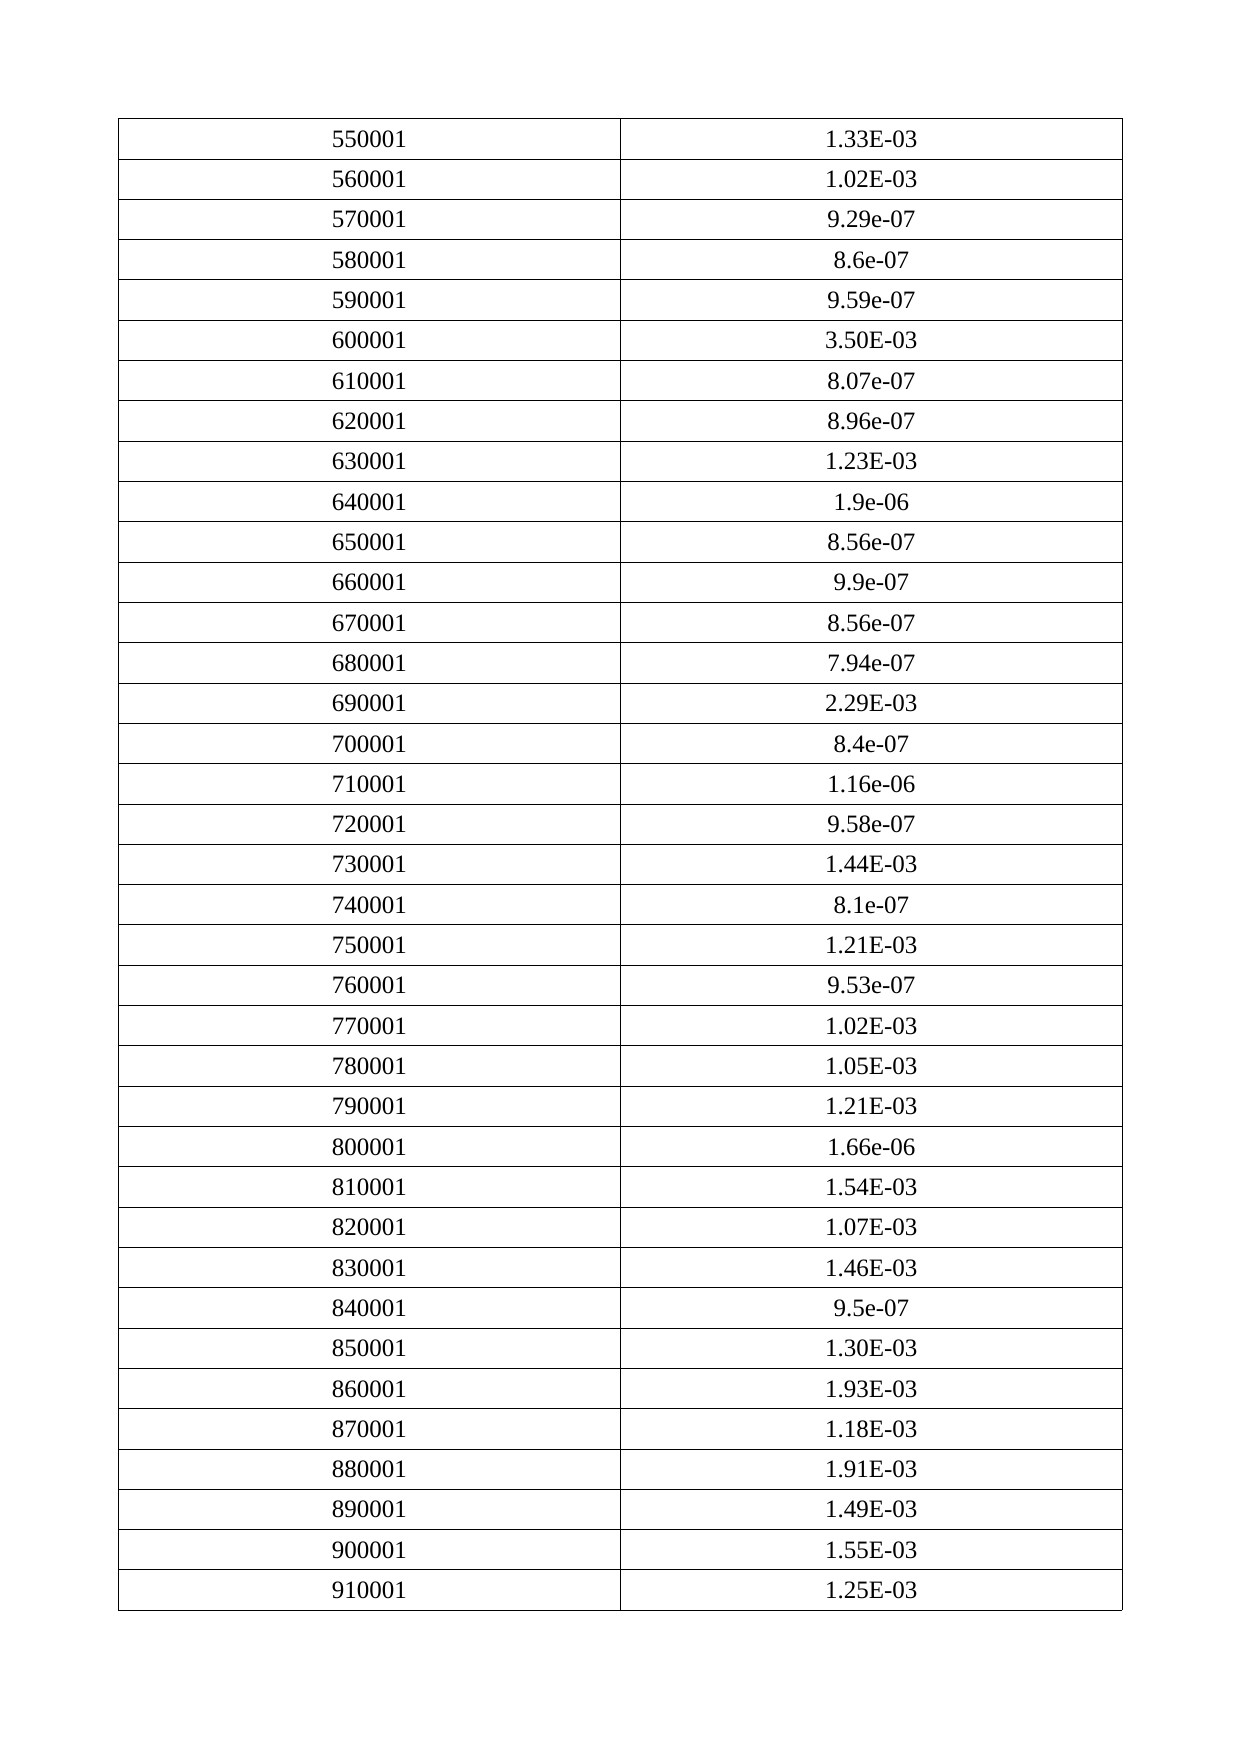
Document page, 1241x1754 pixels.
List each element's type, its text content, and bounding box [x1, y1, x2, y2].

table_cell 1,25E-03 [621, 1570, 1122, 1610]
table_cell 600001 [119, 321, 620, 360]
table_cell 710001 [119, 764, 620, 803]
table_cell 9.59e-07 [621, 280, 1122, 320]
table_cell 750001 [119, 925, 620, 965]
table_cell 8.07e-07 [621, 361, 1122, 400]
table_cell 610001 [119, 361, 620, 400]
table_cell 760001 [119, 966, 620, 1005]
table_cell 780001 [119, 1046, 620, 1086]
table_cell 590001 [119, 280, 620, 320]
table_cell 840001 [119, 1288, 620, 1327]
table_cell 1,23E-03 [621, 442, 1122, 481]
table_cell 900001 [119, 1530, 620, 1569]
table_cell 730001 [119, 845, 620, 884]
table_cell 1,02E-03 [621, 1006, 1122, 1045]
table_cell 820001 [119, 1208, 620, 1247]
table_cell 9.58e-07 [621, 805, 1122, 844]
table_cell 790001 [119, 1087, 620, 1126]
table_cell 1,46E-03 [621, 1248, 1122, 1287]
table_cell 740001 [119, 885, 620, 924]
table_cell 630001 [119, 442, 620, 481]
table_cell 860001 [119, 1369, 620, 1408]
table_cell 1,55E-03 [621, 1530, 1122, 1569]
table_cell 770001 [119, 1006, 620, 1045]
table_cell 1.66e-06 [621, 1127, 1122, 1166]
table_cell 9.29e-07 [621, 200, 1122, 239]
table_cell 800001 [119, 1127, 620, 1166]
table_cell 1,49E-03 [621, 1490, 1122, 1529]
table_cell 7.94e-07 [621, 643, 1122, 682]
table_cell 550001 [119, 119, 620, 158]
table_cell 850001 [119, 1329, 620, 1368]
table_cell 1,44E-03 [621, 845, 1122, 884]
table_cell 830001 [119, 1248, 620, 1287]
table_cell 620001 [119, 401, 620, 441]
table_cell 670001 [119, 603, 620, 642]
table_cell 1,93E-03 [621, 1369, 1122, 1408]
table_cell 680001 [119, 643, 620, 682]
table_cell 9.53e-07 [621, 966, 1122, 1005]
table_cell 3,50E-03 [621, 321, 1122, 360]
table_cell 910001 [119, 1570, 620, 1610]
table_cell 880001 [119, 1450, 620, 1489]
table_cell 890001 [119, 1490, 620, 1529]
table_cell 2,29E-03 [621, 684, 1122, 723]
table_cell 690001 [119, 684, 620, 723]
table_cell 1,07E-03 [621, 1208, 1122, 1247]
table_cell 580001 [119, 240, 620, 279]
table_cell 810001 [119, 1167, 620, 1207]
table_cell 640001 [119, 482, 620, 521]
table_cell 870001 [119, 1409, 620, 1448]
table_cell 8.56e-07 [621, 522, 1122, 562]
table_cell 8.4e-07 [621, 724, 1122, 763]
table_cell 1,30E-03 [621, 1329, 1122, 1368]
table_cell 720001 [119, 805, 620, 844]
table_cell 9.9e-07 [621, 563, 1122, 602]
table_cell 8.56e-07 [621, 603, 1122, 642]
table_cell 1,91E-03 [621, 1450, 1122, 1489]
table_cell 560001 [119, 160, 620, 199]
table_cell 1,05E-03 [621, 1046, 1122, 1086]
table_cell 660001 [119, 563, 620, 602]
table_cell 1,18E-03 [621, 1409, 1122, 1448]
table_cell 1,21E-03 [621, 1087, 1122, 1126]
table_cell 1,33E-03 [621, 119, 1122, 158]
table_cell 1,21E-03 [621, 925, 1122, 965]
table_cell 1,54E-03 [621, 1167, 1122, 1207]
table_cell 1.16e-06 [621, 764, 1122, 803]
table_cell 8.96e-07 [621, 401, 1122, 441]
table_cell 700001 [119, 724, 620, 763]
table_cell 9.5e-07 [621, 1288, 1122, 1327]
table_cell 1,02E-03 [621, 160, 1122, 199]
table_cell 1.9e-06 [621, 482, 1122, 521]
table_cell 570001 [119, 200, 620, 239]
table_cell 8.1e-07 [621, 885, 1122, 924]
table_cell 8.6e-07 [621, 240, 1122, 279]
table_cell 650001 [119, 522, 620, 562]
